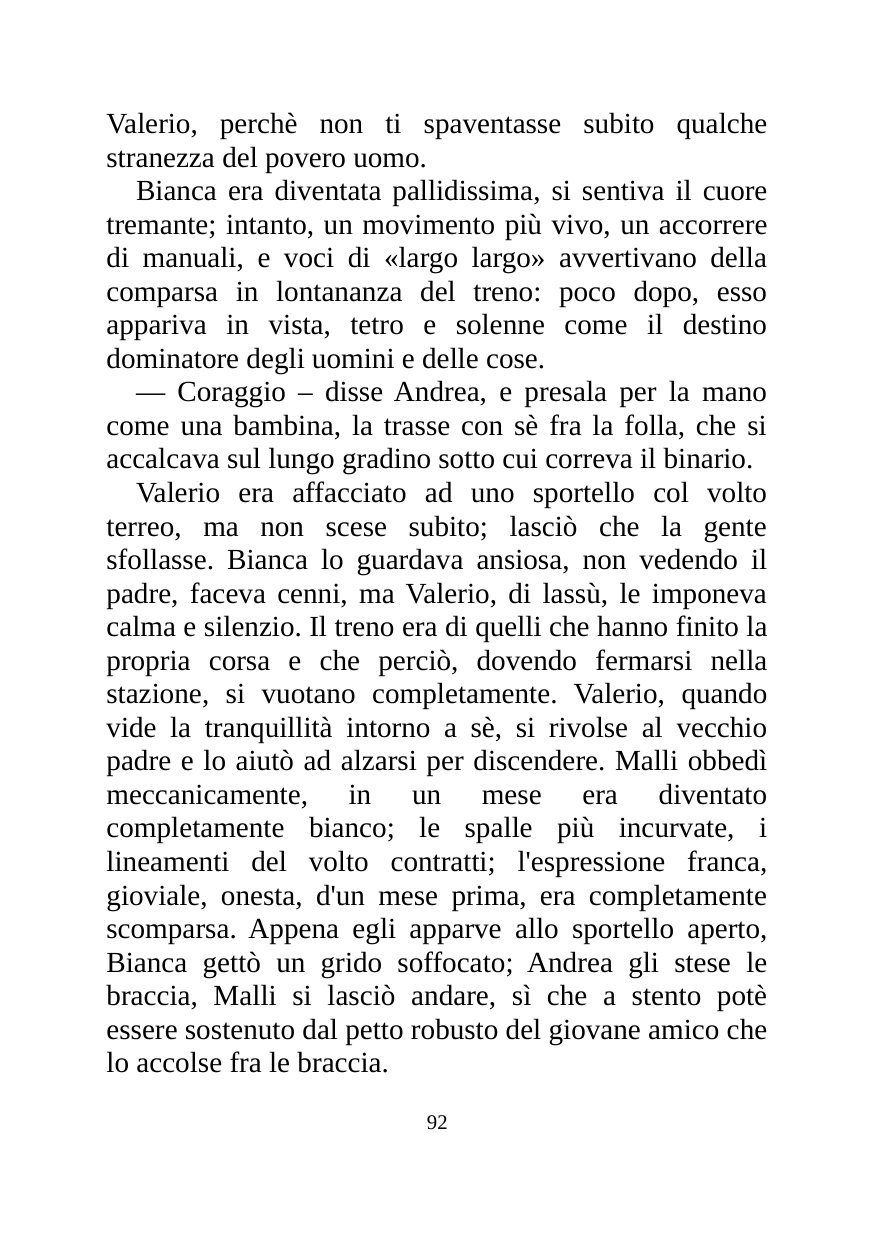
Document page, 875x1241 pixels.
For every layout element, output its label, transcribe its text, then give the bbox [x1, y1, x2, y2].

text Valerio, perchè non ti spaventasse subito qualche stranezza del povero uomo. [106, 106, 768, 173]
text Valerio era affacciato ad uno sportello col volto terreo, ma non scese subito; lasciò che la gente sfollasse. Bianca lo guardava ansiosa, non vedendo il padre, faceva cenni, ma Valerio, di lassù, le imponeva calma e silenzio. Il treno era di quelli che hanno finito la propria corsa e che perciò, dovendo fermarsi nella stazione, si vuotano completamente. Valerio, quando vide la tranquillità intorno a sè, si rivolse al vecchio padre e lo aiutò ad alzarsi per discendere. Malli obbedì meccanicamente, in un mese era diventato completamente bianco; le spalle più incurvate, i lineamenti del volto contratti; l'espressione franca, gioviale, onesta, d'un mese prima, era completamente scomparsa. Appena egli apparve allo sportello aperto, Bianca gettò un grido soffocato; Andrea gli stese le braccia, Malli si lasciò andare, sì che a stento potè essere sostenuto dal petto robusto del giovane amico che lo accolse fra le braccia. [106, 475, 768, 1079]
text Bianca era diventata pallidissima, si sentiva il cuore tremante; intanto, un movimento più vivo, un accorrere di manuali, e voci di «largo largo» avvertivano della comparsa in lontananza del treno: poco dopo, esso appariva in vista, tetro e solenne come il destino dominatore degli uomini e delle cose. [106, 173, 768, 374]
text — Coraggio – disse Andrea, e presala per la mano come una bambina, la trasse con sè fra la folla, che si accalcava sul lungo gradino sotto cui correva il binario. [106, 374, 768, 475]
